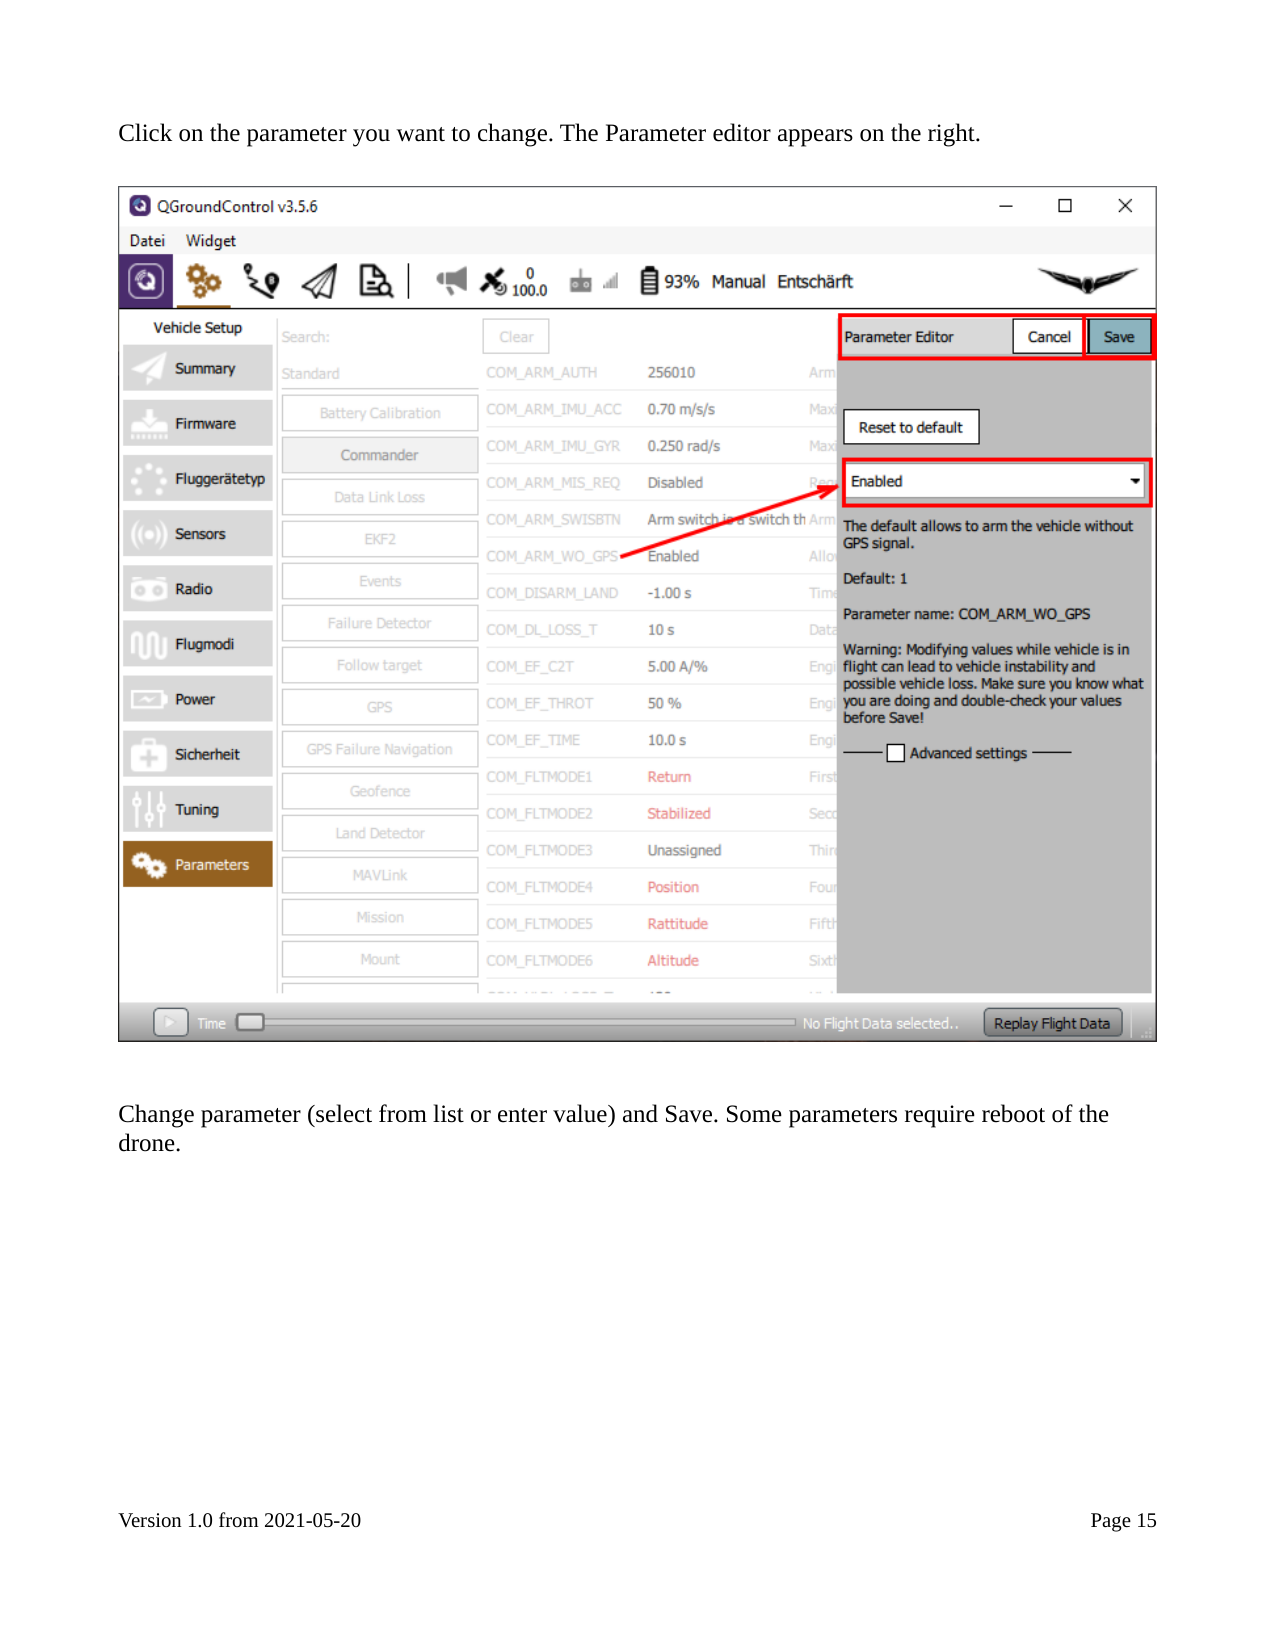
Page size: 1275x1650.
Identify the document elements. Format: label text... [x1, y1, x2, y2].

text Click on the parameter you want to change. The Parameter editor appears on the right. [118, 118, 1157, 147]
text Change parameter (select from list or enter value) and Save. Some parameters require reboot of the drone. [118, 1099, 1157, 1157]
picture [118, 186, 1157, 1042]
